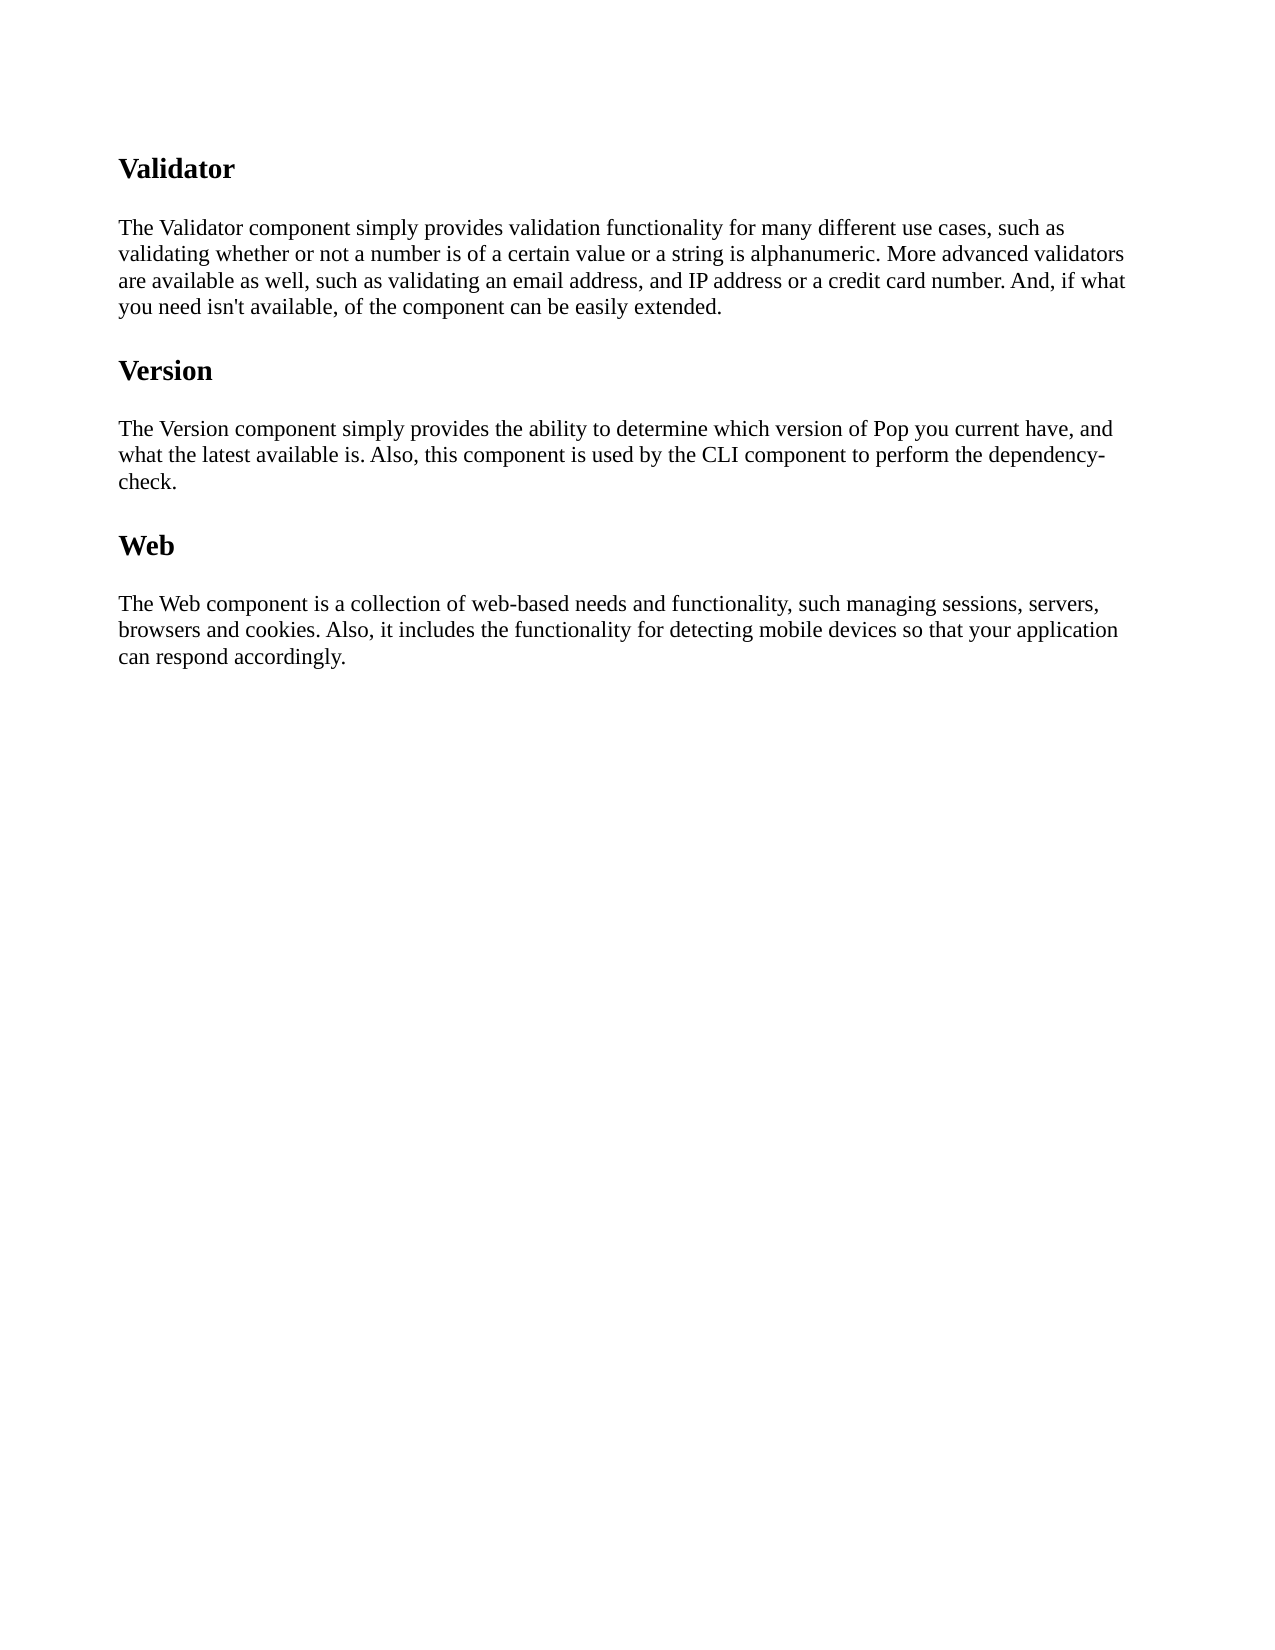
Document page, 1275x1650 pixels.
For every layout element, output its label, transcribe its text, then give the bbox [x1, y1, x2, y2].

text Version [118, 353, 1157, 386]
text The Version component simply provides the ability to determine which version of Pop you current have, and what the latest available is. Also, this component is used by the CLI component to perform the dependency-check. [118, 415, 1157, 494]
text Validator [118, 152, 1157, 185]
text The Web component is a collection of web-based needs and functionality, such managing sessions, servers, browsers and cookies. Also, it includes the functionality for detecting mobile devices so that your application can respond accordingly. [118, 590, 1157, 669]
text Web [118, 528, 1157, 561]
text The Validator component simply provides validation functionality for many different use cases, such as validating whether or not a number is of a certain value or a string is alphanumeric. More advanced validators are available as well, such as validating an email address, and IP address or a credit card number. And, if what you need isn't available, of the component can be easily extended. [118, 214, 1157, 319]
